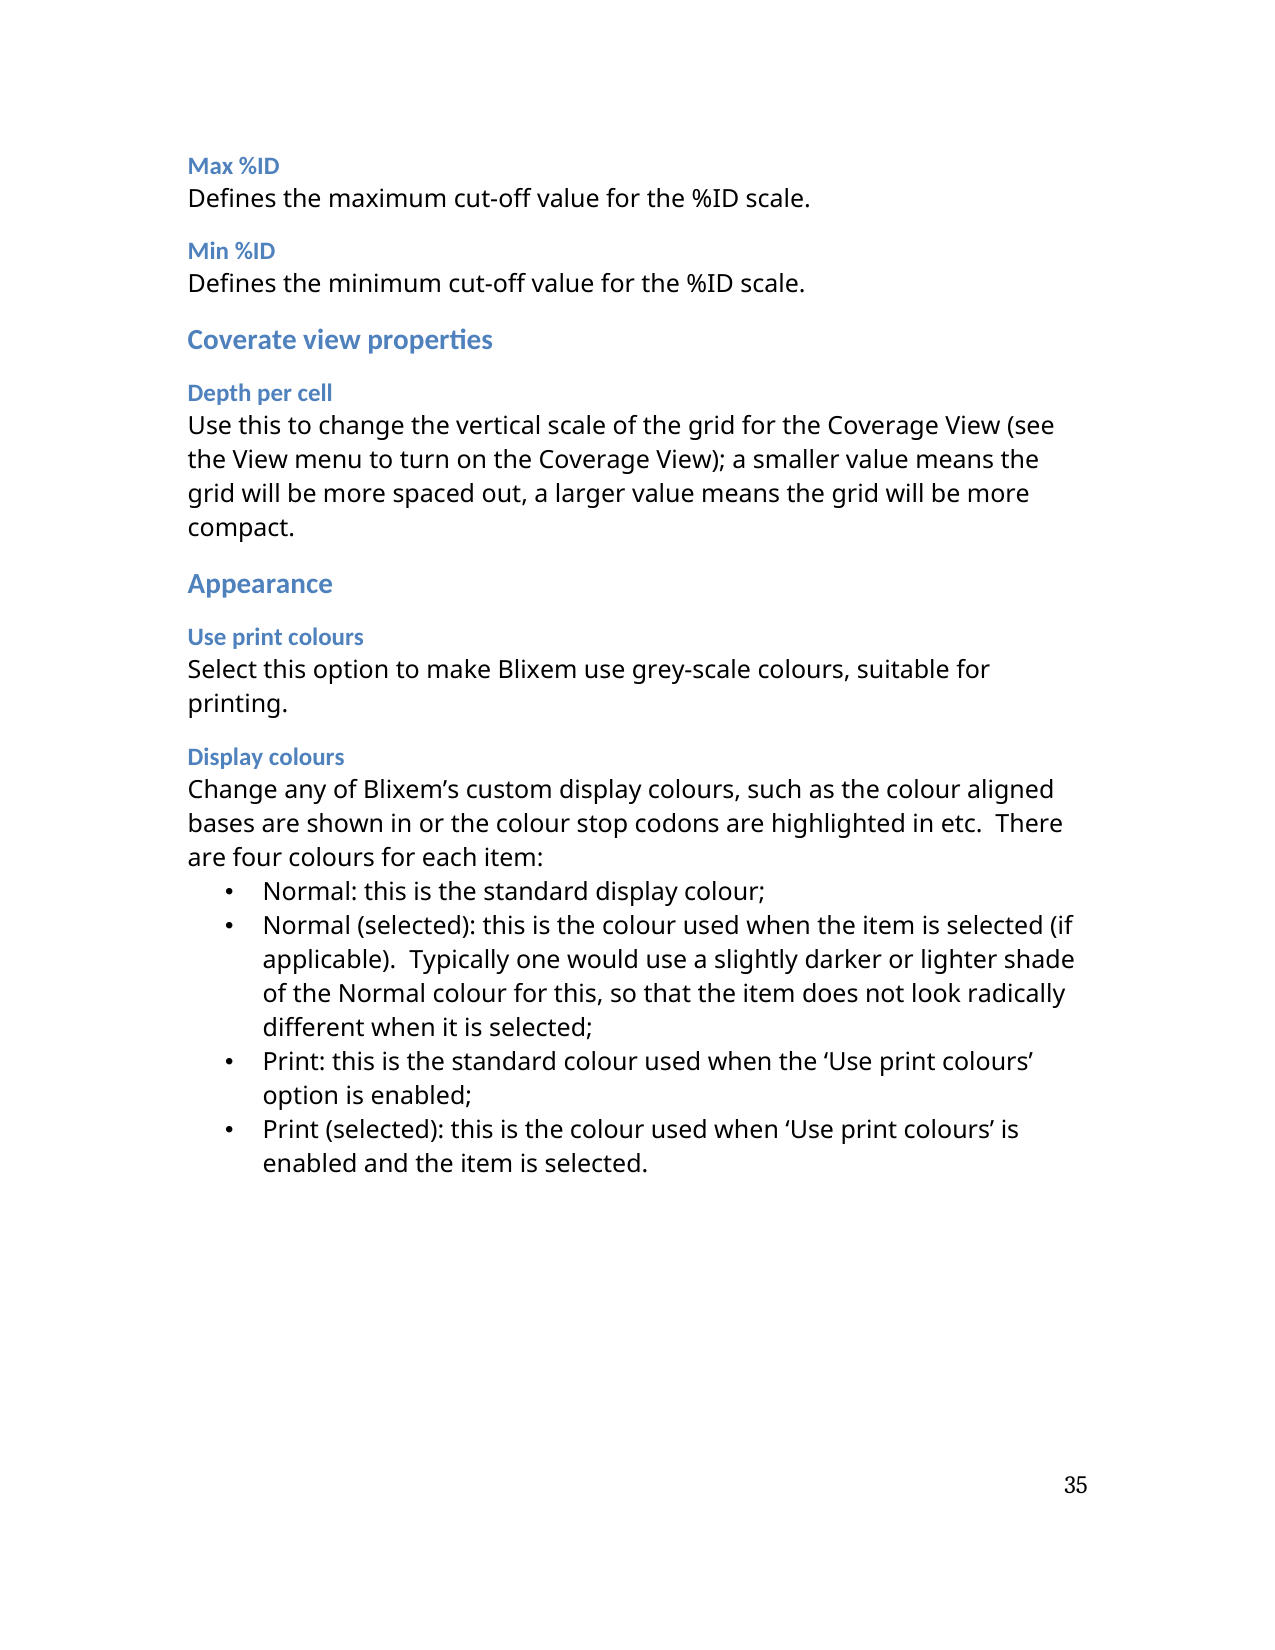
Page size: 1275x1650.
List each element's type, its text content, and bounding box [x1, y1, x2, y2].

text Defines the minimum cut-off value for the %ID scale. [187, 266, 1087, 300]
list Normal: this is the standard display colour; [225, 873, 1087, 908]
subtitle Display colours [187, 741, 1087, 771]
text Use this to change the vertical scale of the grid for the Coverage View (see the View menu to turn on the Coverage View); a smaller value means the grid will be more spaced out, a larger value means the grid will be more compact. [187, 408, 1087, 544]
subtitle Use print colours [187, 621, 1087, 652]
list Normal (selected): this is the colour used when the item is selected (if applicable). Typically one would use a slightly darker or lighter shade of the Normal colour for this, so that the item does not look radically different when it is selected; [225, 908, 1087, 1044]
list Print: this is the standard colour used when the ‘Use print colours’ option is enabled; [225, 1044, 1087, 1112]
subtitle Coverate view properties [187, 321, 1087, 356]
text Select this option to make Blixem use grey-scale colours, suitable for printing. [187, 652, 1087, 720]
list Print (selected): this is the colour used when ‘Use print colours’ is enabled and the item is selected. [225, 1112, 1087, 1180]
subtitle Appearance [187, 565, 1087, 601]
subtitle Min %ID [187, 235, 1087, 266]
text Change any of Blixem’s custom display colours, such as the colour aligned bases are shown in or the colour stop codons are highlighted in etc. There are four colours for each item: [187, 771, 1087, 873]
subtitle Depth per cell [187, 377, 1087, 408]
subtitle Max %ID [187, 150, 1087, 181]
text Defines the maximum cut-off value for the %ID scale. [187, 181, 1087, 214]
